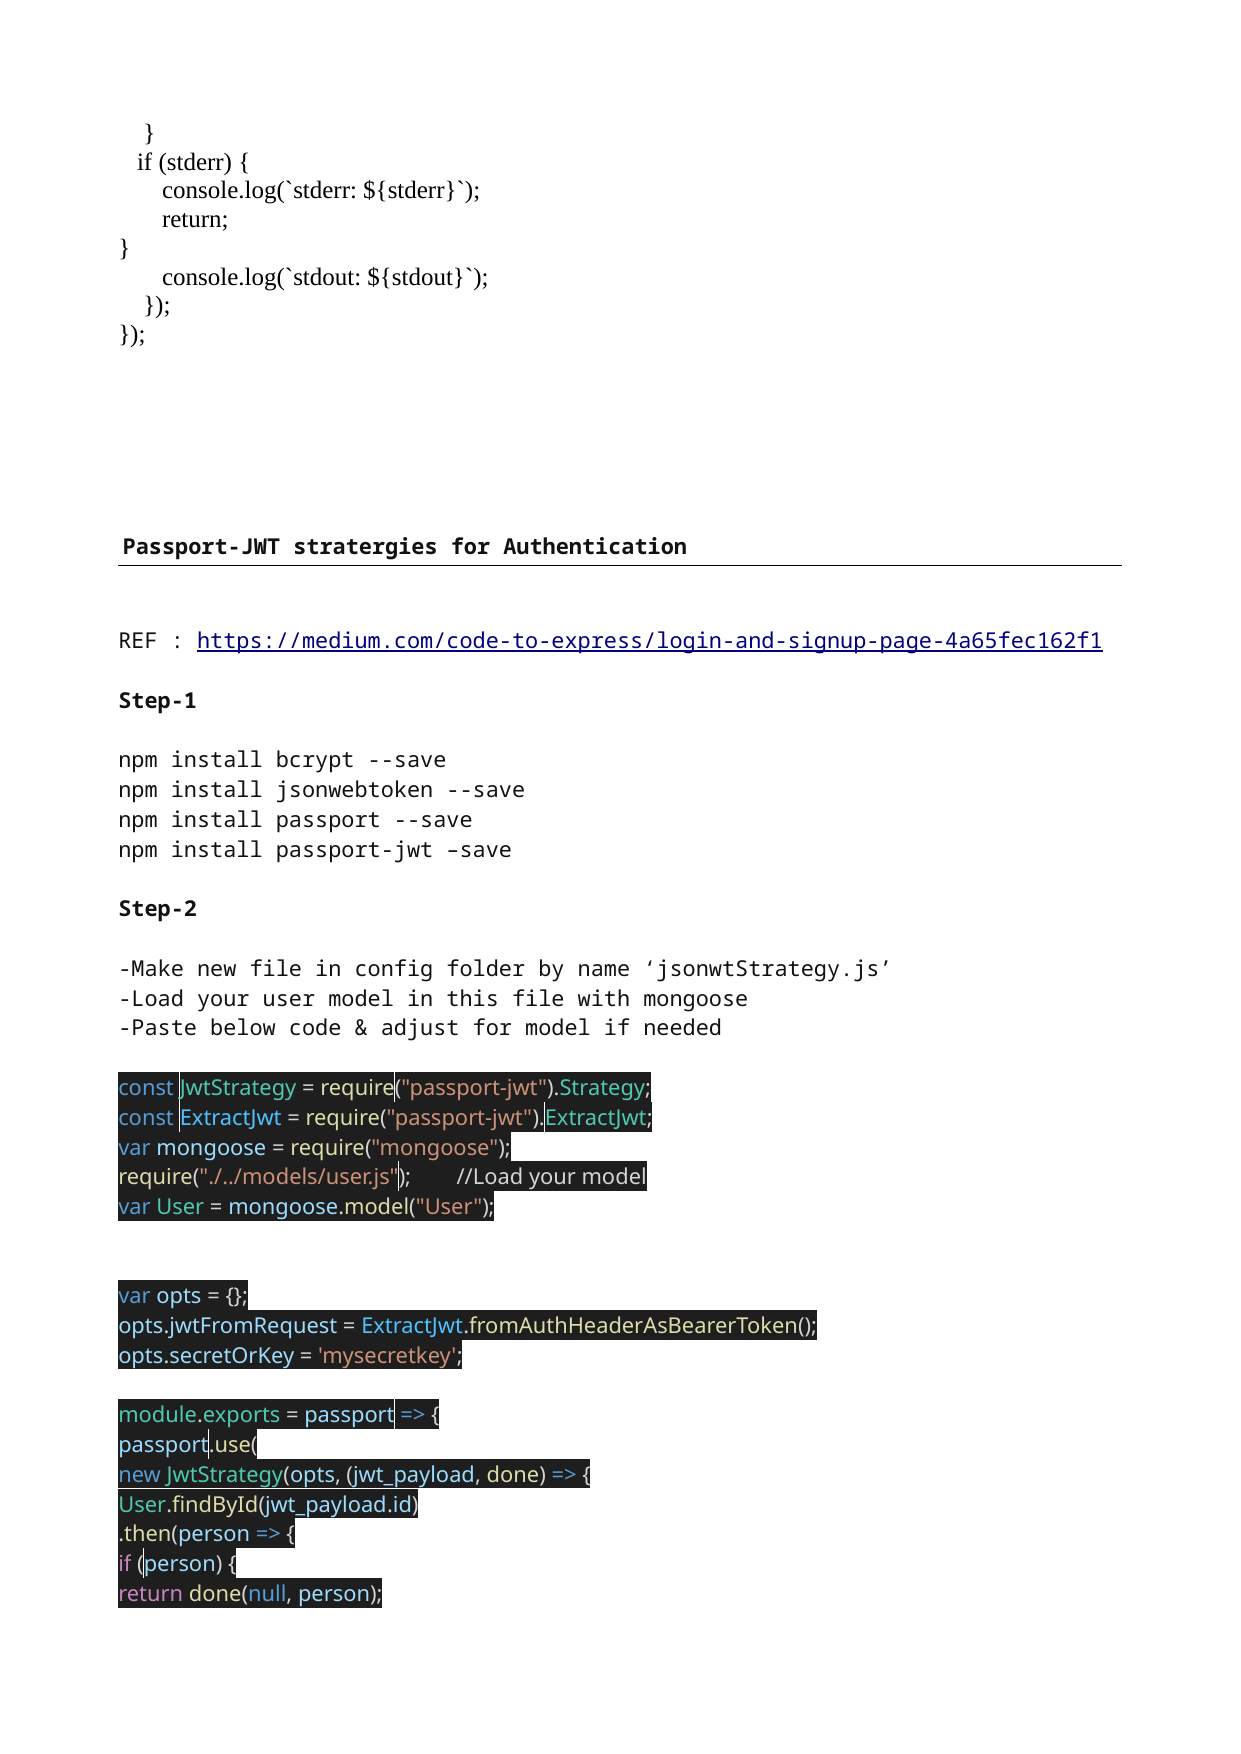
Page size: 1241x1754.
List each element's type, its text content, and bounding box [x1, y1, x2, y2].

text console.log(`stdout: ${stdout}`); [118, 262, 1122, 291]
text User.findById(jwt_payload.id) [118, 1488, 1122, 1518]
text -Load your user model in this file with mongoose [118, 983, 1122, 1012]
text npm install passport-jwt –save [118, 834, 1122, 863]
text if (person) { [118, 1548, 1122, 1578]
text }); [118, 319, 1122, 348]
text var User = mongoose.model("User"); [118, 1191, 1122, 1221]
text const JwtStrategy = require("passport-jwt").Strategy; [118, 1072, 1122, 1102]
text Step-1 [118, 685, 1122, 714]
text return; [118, 204, 1122, 233]
text var mongoose = require("mongoose"); [118, 1132, 1122, 1161]
text opts.jwtFromRequest = ExtractJwt.fromAuthHeaderAsBearerToken(); [118, 1310, 1122, 1340]
text }); [118, 291, 1122, 319]
text var opts = {}; [118, 1280, 1122, 1310]
text npm install passport --save [118, 804, 1122, 834]
text REF : https://medium.com/code-to-express/login-and-signup-page-4a65fec162f1 [118, 625, 1122, 655]
text Step-2 [118, 893, 1122, 923]
text new JwtStrategy(opts, (jwt_payload, done) => { [118, 1459, 1122, 1488]
text if (stderr) { [118, 147, 1122, 176]
text -Paste below code & adjust for model if needed [118, 1012, 1122, 1042]
text return done(null, person); [118, 1578, 1122, 1608]
text passport.use( [118, 1429, 1122, 1459]
text -Make new file in config folder by name ‘jsonwtStrategy.js’ [118, 953, 1122, 983]
text module.exports = passport => { [118, 1399, 1122, 1429]
text console.log(`stderr: ${stderr}`); [118, 176, 1122, 204]
text require("./../models/user.js"); //Load your model [118, 1161, 1122, 1191]
text npm install jsonwebtoken --save [118, 774, 1122, 804]
text npm install bcrypt --save [118, 744, 1122, 774]
text } [118, 233, 1122, 262]
text } [118, 118, 1122, 147]
text opts.secretOrKey = 'mysecretkey'; [118, 1340, 1122, 1369]
text const ExtractJwt = require("passport-jwt").ExtractJwt; [118, 1102, 1122, 1132]
text .then(person => { [118, 1518, 1122, 1548]
text Passport-JWT stratergies for Authentication [118, 527, 1122, 565]
